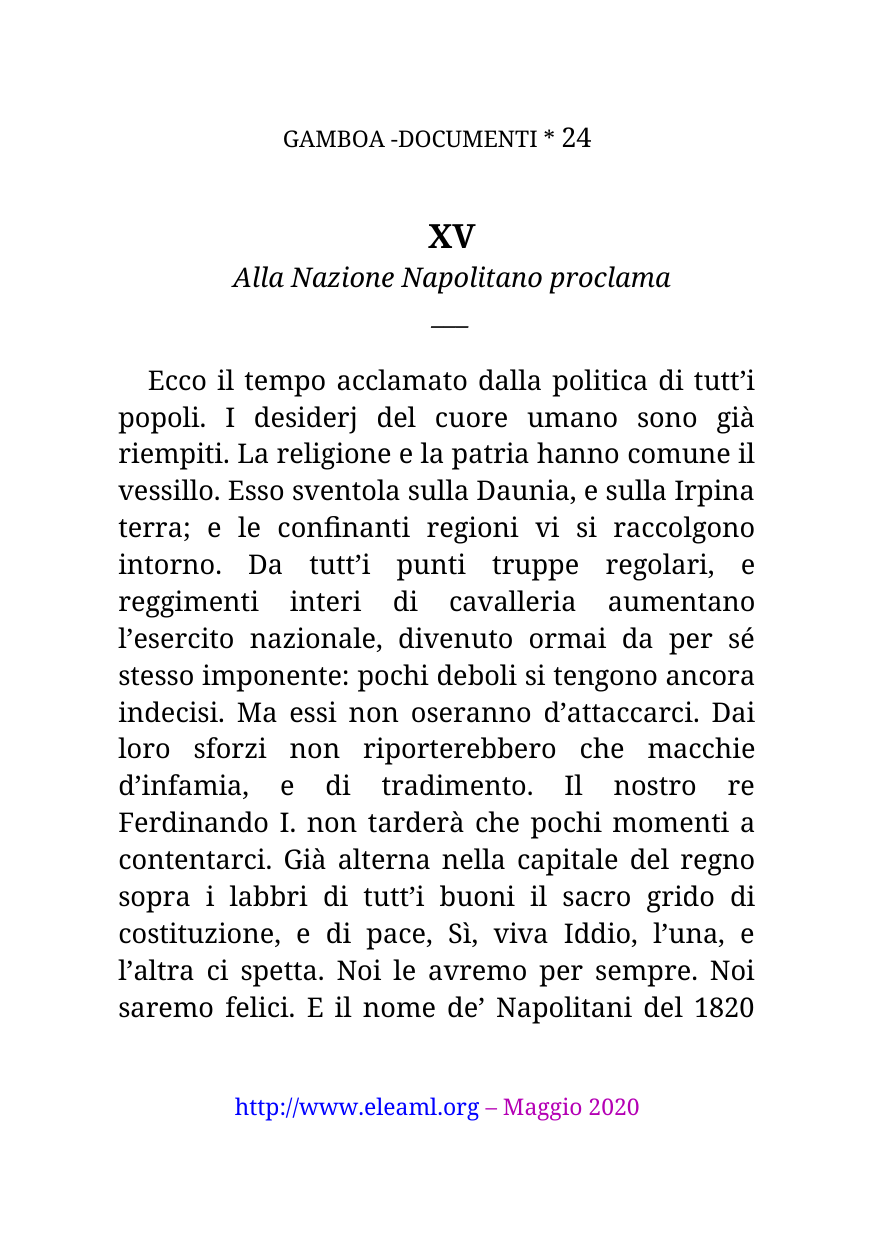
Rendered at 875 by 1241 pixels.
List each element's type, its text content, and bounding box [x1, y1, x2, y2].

text Alla Nazione Napolitano proclama [118, 259, 756, 296]
text ___ [118, 296, 756, 332]
text Ecco il tempo acclamato dalla politica di tutt’i popoli. I desiderj del cuore umano sono già riempiti. La religione e la patria hanno comune il vessillo. Esso sventola sulla Daunia, e sulla Irpina terra; e le confinanti regioni vi si raccolgono intorno. Da tutt’i punti truppe regolari, e reggimenti interi di cavalleria aumentano l’esercito nazionale, divenuto ormai da per sé stesso imponente: pochi deboli si tengono ancora indecisi. Ma essi non oseranno d’attaccarci. Dai loro sforzi non riporterebbero che macchie d’infamia, e di tradimento. Il nostro re Ferdinando I. non tarderà che pochi momenti a contentarci. Già alterna nella capitale del regno sopra i labbri di tutt’i buoni il sacro grido di costituzione, e di pace, Sì, viva Iddio, l’una, e l’altra ci spetta. Noi le avremo per sempre. Noi saremo felici. E il nome de’ Napolitani del 1820 [118, 361, 756, 1025]
text XV [118, 213, 756, 259]
